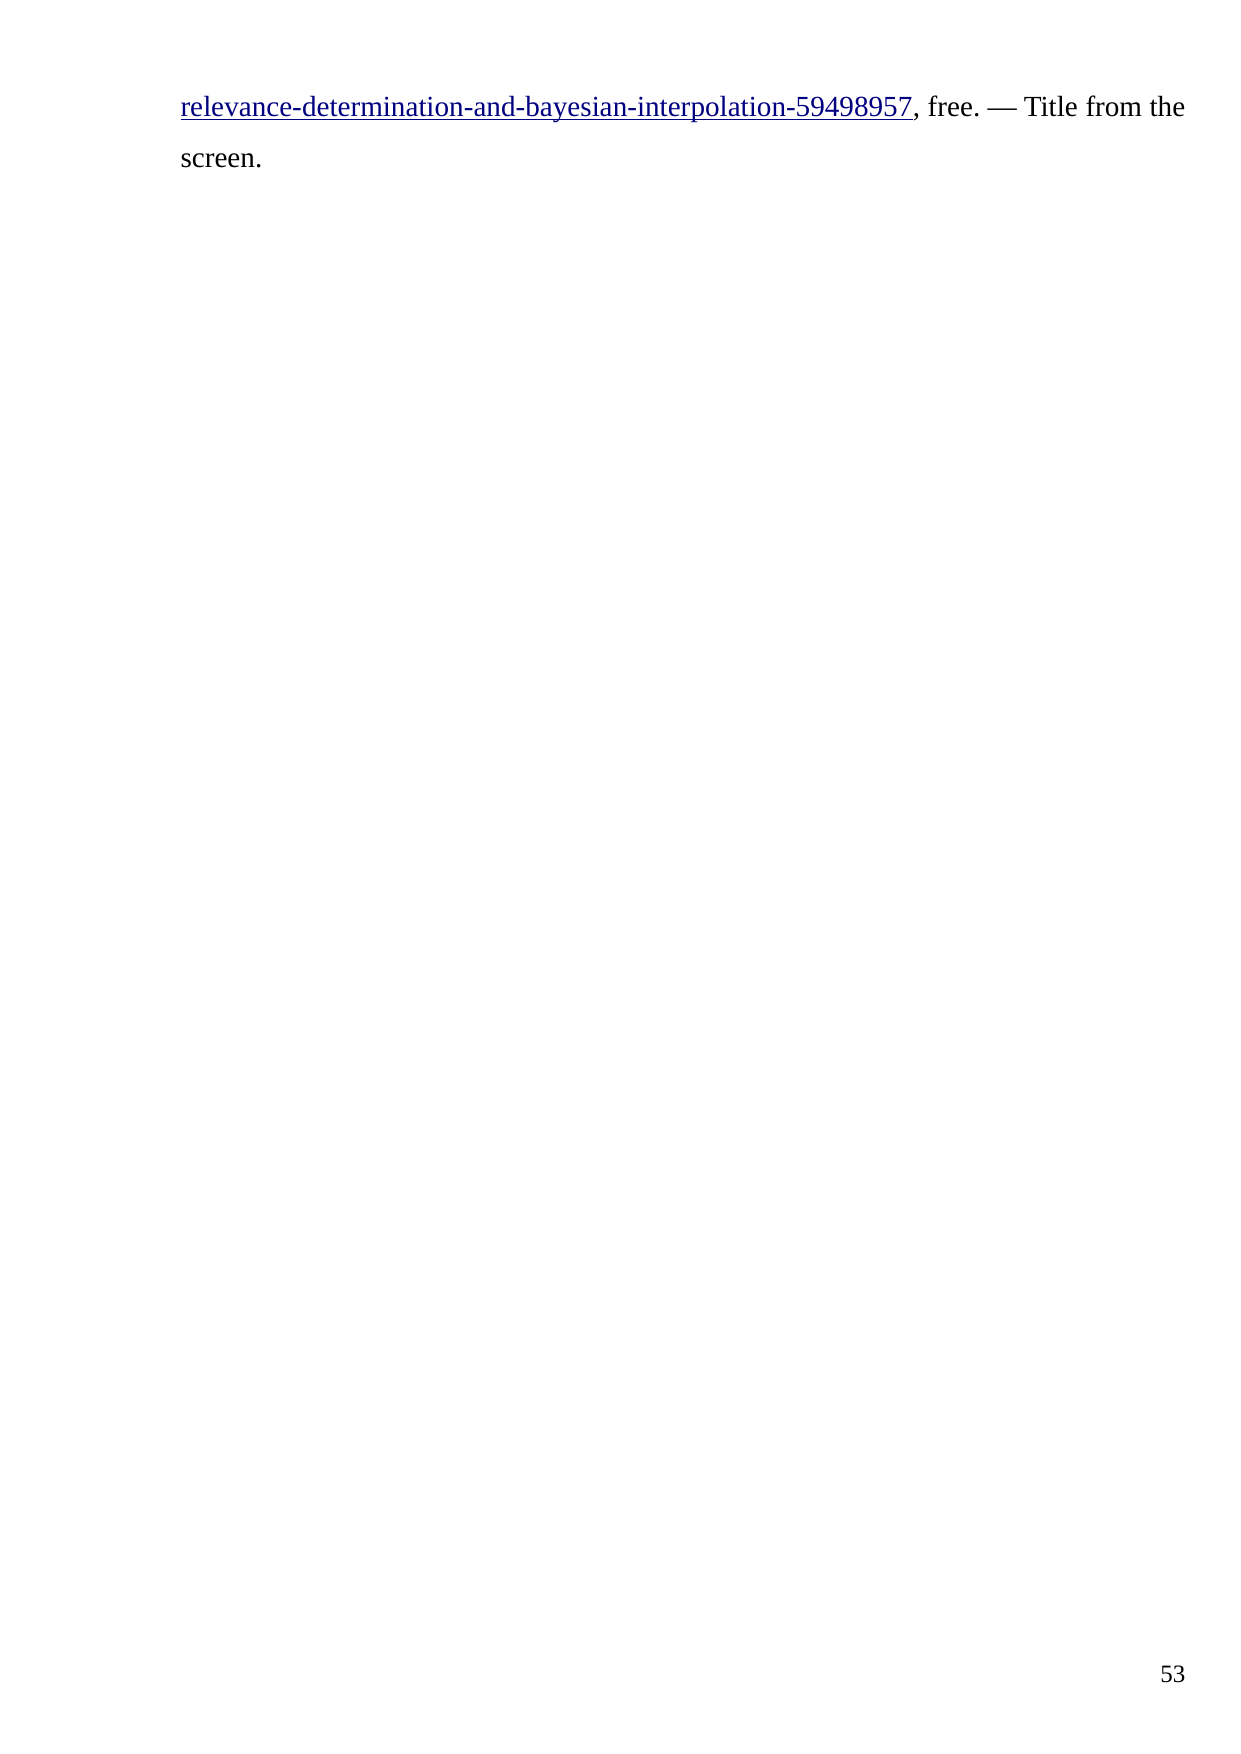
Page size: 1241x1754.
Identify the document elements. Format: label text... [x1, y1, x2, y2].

list relevance-determination-and-bayesian-interpolation-59498957, free. — Title from the screen. [180, 89, 1185, 173]
